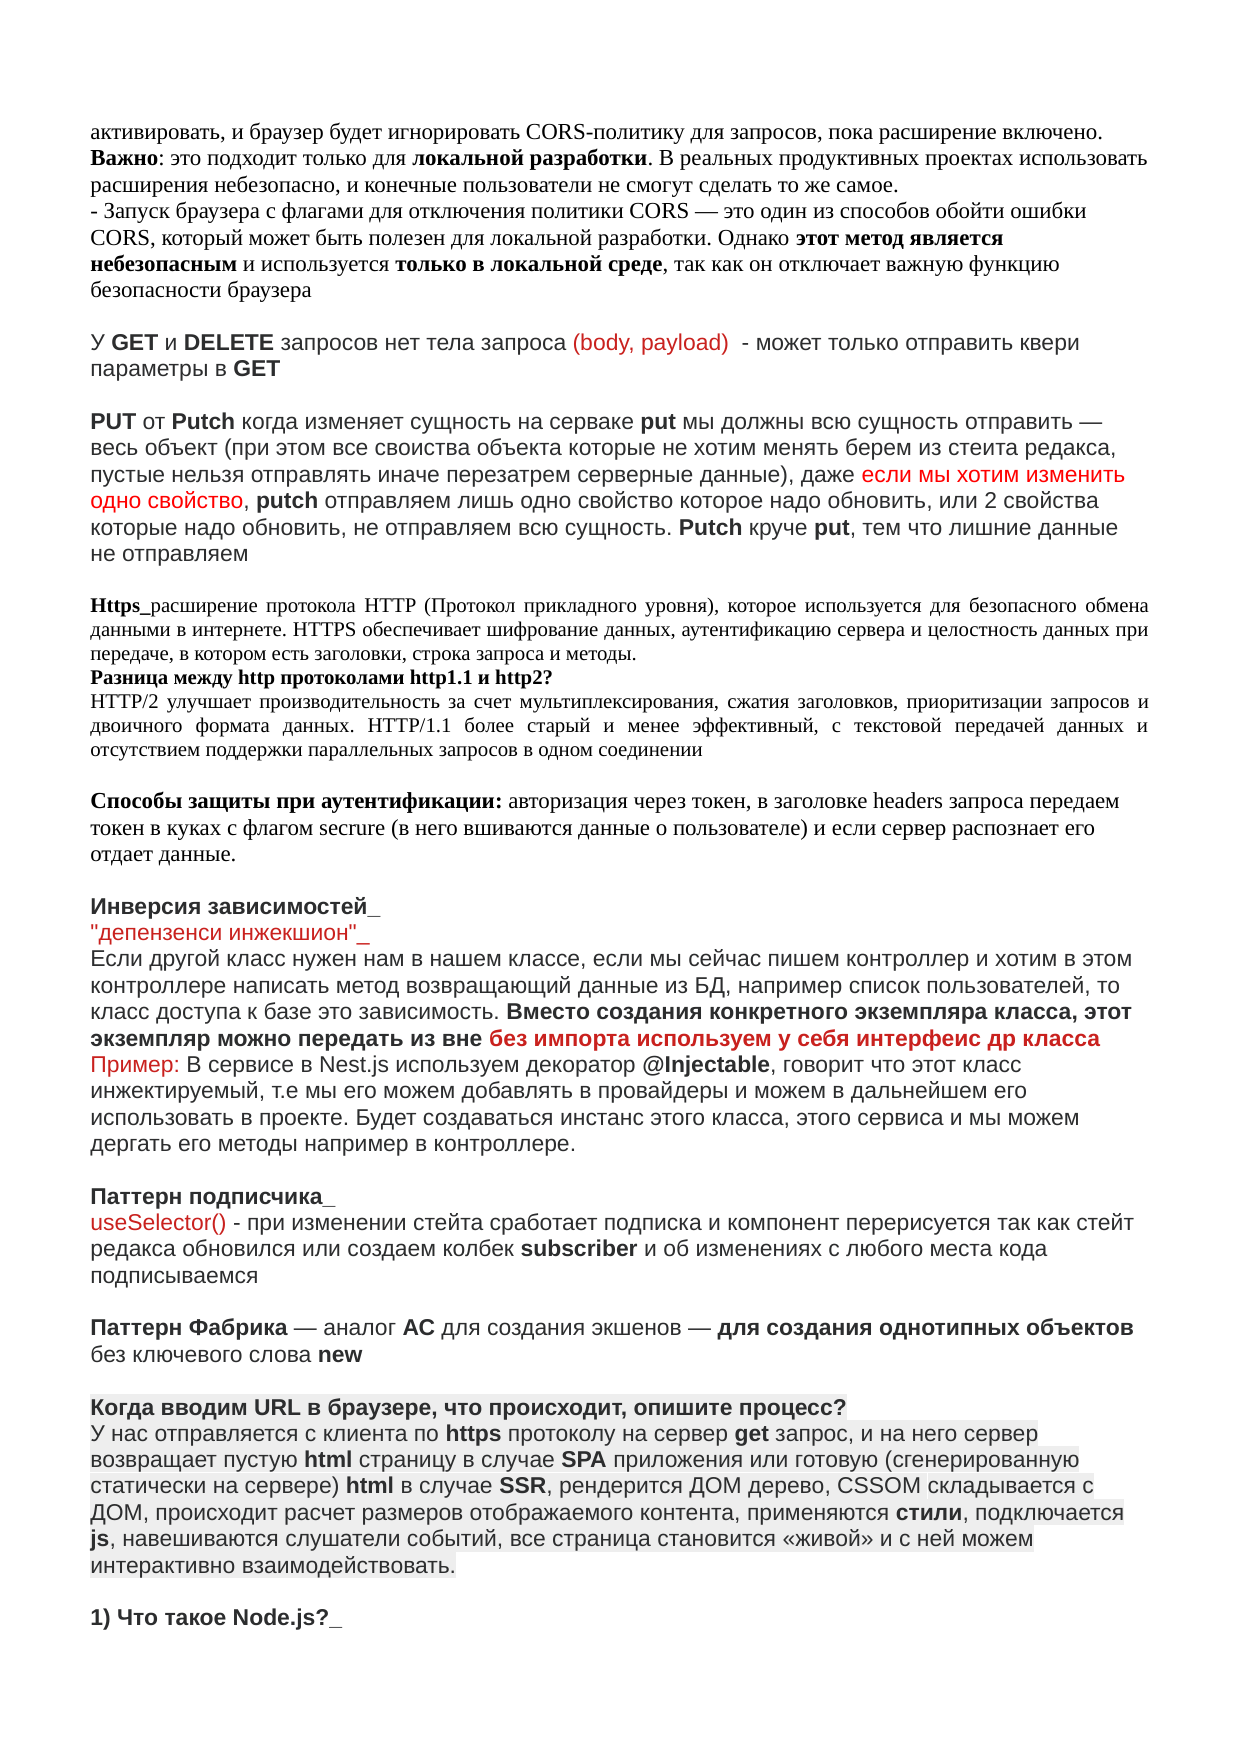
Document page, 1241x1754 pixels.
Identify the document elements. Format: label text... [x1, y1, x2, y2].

text Инверсия зависимостей_ [90, 893, 1150, 919]
text - Запуск браузера с флагами для отключения политики CORS — это один из способов обойти ошибки CORS, который может быть полезен для локальной разработки. Однако этот метод является небезопасным и используется только в локальной среде, так как он отключает важную функцию безопасности браузера [90, 197, 1150, 303]
text Разница между http протоколами http1.1 и http2? [90, 665, 1150, 689]
text Https_расширение протокола HTTP (Протокол прикладного уровня), которое используется для безопасного обмена данными в интернете. HTTPS обеспечивает шифрование данных, аутентификацию сервера и целостность данных при передаче, в котором есть заголовки, строка запроса и методы. [90, 592, 1150, 665]
text PUT от Putch когда изменяет сущность на серваке put мы должны всю сущность отправить — весь объект (при этом все своиства объекта которые не хотим менять берем из стеита редакса, пустые нельзя отправлять иначе перезатрем серверные данные), даже если мы хотим изменить одно свойство, putch отправляем лишь одно свойство которое надо обновить, или 2 свойства которые надо обновить, не отправляем всю сущность. Putch круче put, тем что лишние данные не отправляем [90, 408, 1150, 566]
text Если другой класс нужен нам в нашем классе, если мы сейчас пишем контроллер и хотим в этом контроллере написать метод возвращающий данные из БД, например список пользователей, то класс доступа к базе это зависимость. Вместо создания конкретного экземпляра класса, этот экземпляр можно передать из вне без импорта используем у себя интерфеис др класса [90, 945, 1150, 1051]
text активировать, и браузер будет игнорировать CORS-политику для запросов, пока расширение включено. Важно: это подходит только для локальной разработки. В реальных продуктивных проектах использовать расширения небезопасно, и конечные пользователи не смогут сделать то же самое. [90, 118, 1150, 197]
text У нас отправляется с клиента по https протоколу на сервер get запрос, и на него сервер возвращает пустую html страницу в случае SPA приложения или готовую (сгенерированную статически на сервере) html в случае SSR, рендерится ДОМ дерево, CSSOM складывается с ДОМ, происходит расчет размеров отображаемого контента, применяются стили, подключается js, навешиваются слушатели событий, все страница становится «живой» и с ней можем интерактивно взаимодействовать. [90, 1420, 1150, 1578]
text Когда вводим URL в браузере, что происходит, опишите процесс? [90, 1393, 1150, 1420]
text "депензенси инжекшион"_ [90, 919, 1150, 945]
text Паттерн подписчика_ [90, 1183, 1150, 1209]
text useSelector() - при изменении стейта сработает подписка и компонент перерисуется так как стейт редакса обновился или создаем колбек subscriber и об изменениях с любого места кода подписываемся [90, 1209, 1150, 1288]
text Пример: В сервисе в Nest.js используем декоратор @Injectable, говорит что этот класс инжектируемый, т.е мы его можем добавлять в провайдеры и можем в дальнейшем его использовать в проекте. Будет создаваться инстанс этого класса, этого сервиса и мы можем дергать его методы например в контроллере. [90, 1051, 1150, 1156]
text Паттерн Фабрика — аналог АС для создания экшенов — для создания однотипных объектов без ключевого слова new [90, 1314, 1150, 1367]
text 1) Что такое Node.js?_ [90, 1604, 1150, 1631]
text HTTP/2 улучшает производительность за счет мультиплексирования, сжатия заголовков, приоритизации запросов и двоичного формата данных. HTTP/1.1 более старый и менее эффективный, с текстовой передачей данных и отсутствием поддержки параллельных запросов в одном соединении [90, 689, 1150, 761]
text У GET и DELETE запросов нет тела запроса (body, payload) - может только отправить квери параметры в GET [90, 329, 1150, 382]
text Способы защиты при аутентификации: авторизация через токен, в заголовке headers запроса передаем токен в куках с флагом secrure (в него вшиваются данные о пользователе) и если сервер распознает его отдает данные. [90, 787, 1150, 866]
